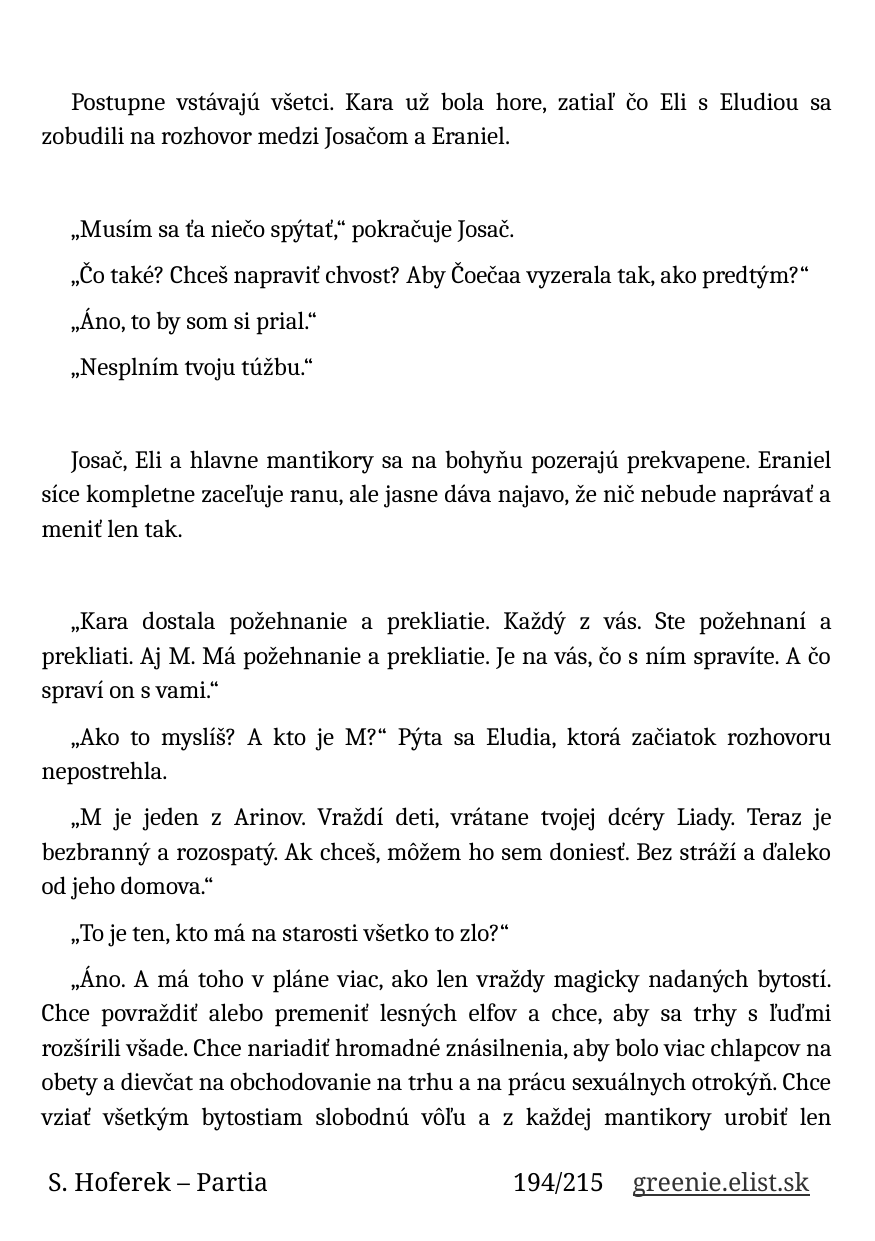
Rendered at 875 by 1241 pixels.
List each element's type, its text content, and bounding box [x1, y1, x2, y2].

text „To je ten, kto má na starosti všetko to zlo?“ [41, 918, 833, 947]
text „Musím sa ťa niečo spýtať,“ pokračuje Josač. [41, 214, 833, 243]
text Postupne vstávajú všetci. Kara už bola hore, zatiaľ čo Eli s Eludiou sa zobudili na rozhovor medzi Josačom a Eraniel. [41, 88, 833, 151]
text „Čo také? Chceš napraviť chvost? Aby Čoečaa vyzerala tak, ako predtým?“ [41, 261, 833, 289]
text „Áno, to by som si prial.“ [41, 307, 833, 336]
text „Nesplním tvoju túžbu.“ [41, 353, 833, 382]
text „Áno. A má toho v pláne viac, ako len vraždy magicky nadaných bytostí. Chce povraždiť alebo premeniť lesných elfov a chce, aby sa trhy s ľuďmi rozšírili všade. Chce nariadiť hromadné znásilnenia, aby bolo viac chlapcov na obety a dievčat na obchodovanie na trhu a na prácu sexuálnych otrokýň. Chce vziať všetkým bytostiam slobodnú vôľu a z každej mantikory urobiť len [41, 965, 833, 1131]
text Josač, Eli a hlavne mantikory sa na bohyňu pozerajú prekvapene. Eraniel síce kompletne zaceľuje ranu, ale jasne dáva najavo, že nič nebude naprávať a meniť len tak. [41, 446, 833, 543]
text „Kara dostala požehnanie a prekliatie. Každý z vás. Ste požehnaní a prekliati. Aj M. Má požehnanie a prekliatie. Je na vás, čo s ním spravíte. A čo spraví on s vami.“ [41, 607, 833, 705]
text „M je jeden z Arinov. Vraždí deti, vrátane tvojej dcéry Liady. Teraz je bezbranný a rozospatý. Ak chceš, môžem ho sem doniesť. Bez stráží a ďaleko od jeho domova.“ [41, 803, 833, 901]
text „Ako to myslíš? A kto je M?“ Pýta sa Eludia, ktorá začiatok rozhovoru nepostrehla. [41, 722, 833, 786]
